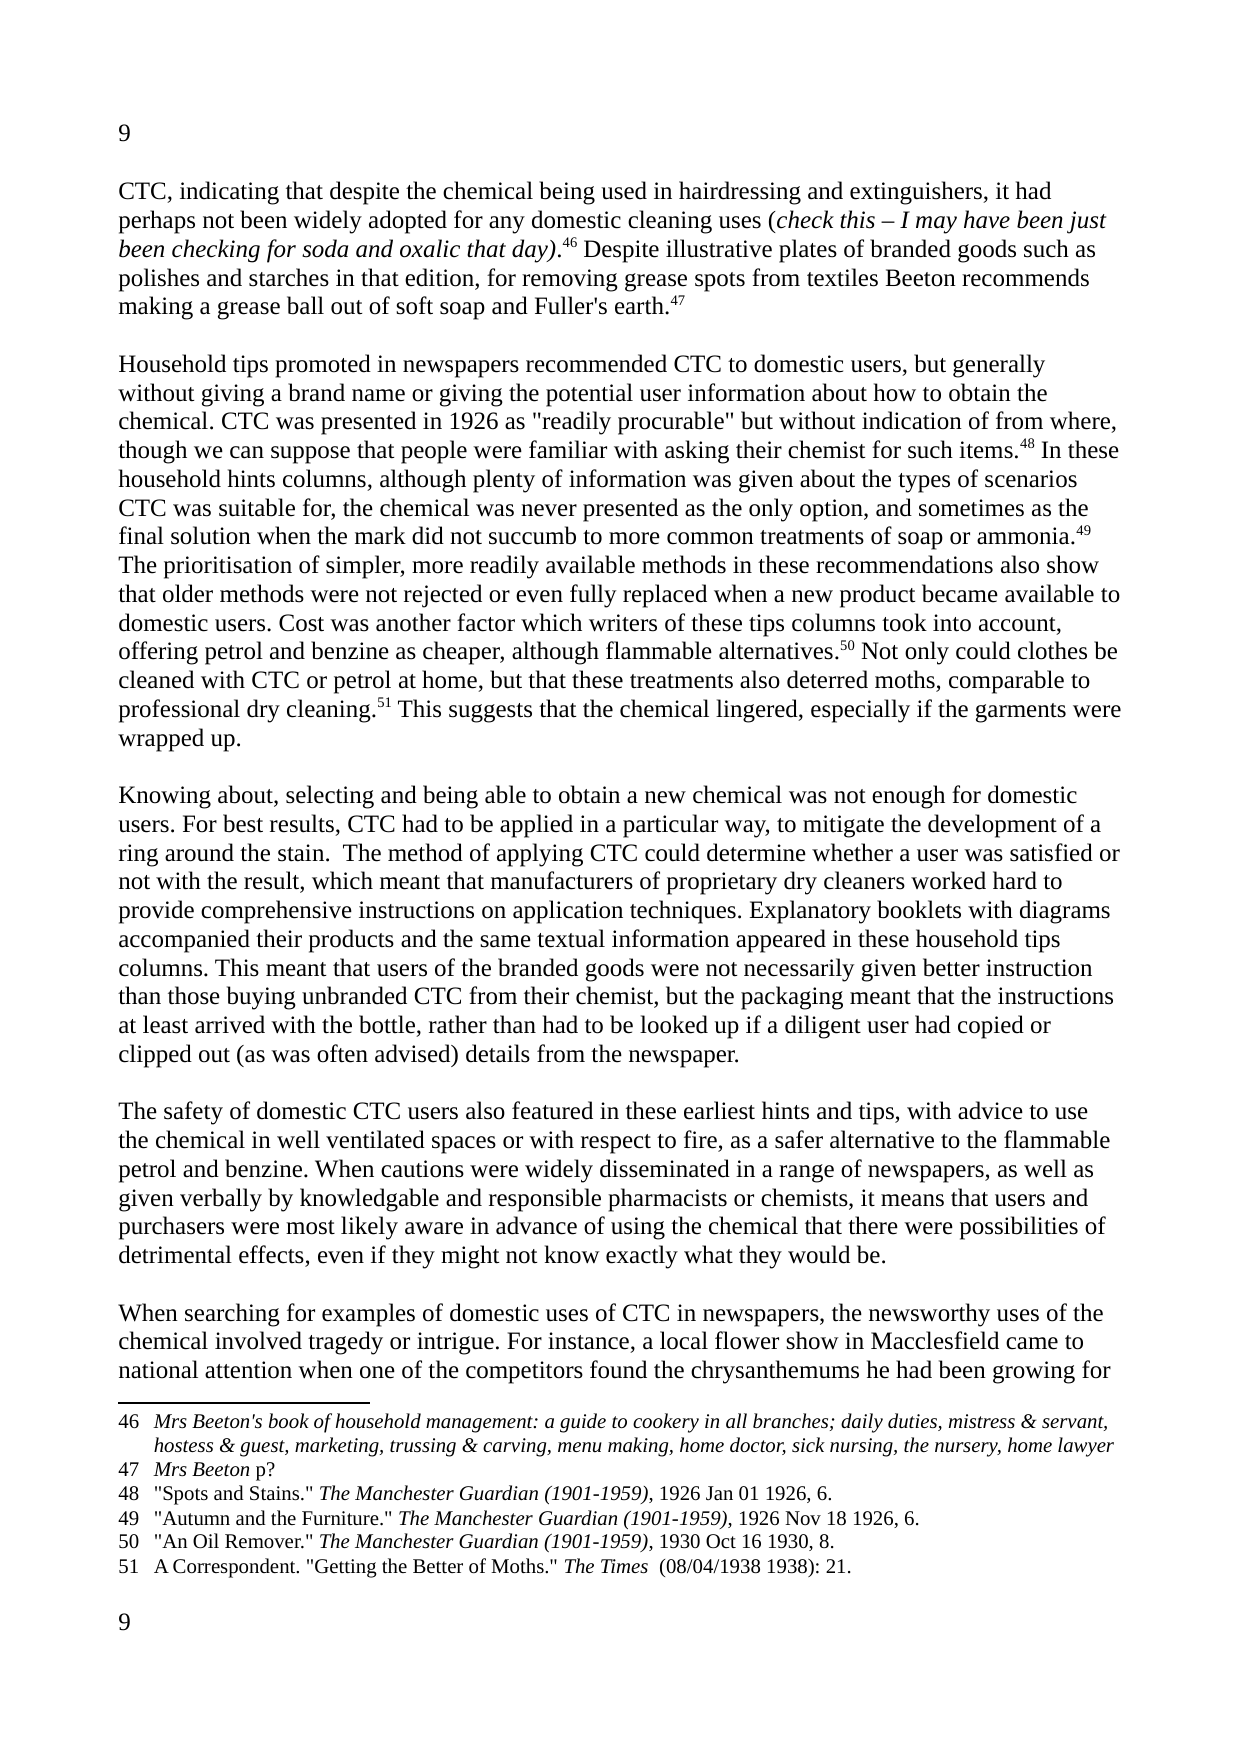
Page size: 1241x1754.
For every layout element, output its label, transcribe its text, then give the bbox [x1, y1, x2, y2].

text The safety of domestic CTC users also featured in these earliest hints and tips, with advice to use the chemical in well ventilated spaces or with respect to fire, as a safer alternative to the flammable petrol and benzine. When cautions were widely disseminated in a range of newspapers, as well as given verbally by knowledgable and responsible pharmacists or chemists, it means that users and purchasers were most likely aware in advance of using the chemical that there were possibilities of detrimental effects, even if they might not know exactly what they would be. [118, 1096, 1122, 1269]
text Household tips promoted in newspapers recommended CTC to domestic users, but generally without giving a brand name or giving the potential user information about how to obtain the chemical. CTC was presented in 1926 as "readily procurable" but without indication of from where, though we can suppose that people were familiar with asking their chemist for such items. In these household hints columns, although plenty of information was given about the types of scenarios CTC was suitable for, the chemical was never presented as the only option, and sometimes as the final solution when the mark did not succumb to more common treatments of soap or ammonia. The prioritisation of simpler, more readily available methods in these recommendations also show that older methods were not rejected or even fully replaced when a new product became available to domestic users. Cost was another factor which writers of these tips columns took into account, offering petrol and benzine as cheaper, although flammable alternatives. Not only could clothes be cleaned with CTC or petrol at home, but that these treatments also deterred moths, comparable to professional dry cleaning. This suggests that the chemical lingered, especially if the garments were wrapped up. [118, 349, 1122, 751]
text "Spots and Stains." The Manchester Guardian (1901-1959), 1926 Jan 01 1926, 6. [118, 1481, 1122, 1505]
text When searching for examples of domestic uses of CTC in newspapers, the newsworthy uses of the chemical involved tragedy or intrigue. For instance, a local flower show in Macclesfield came to national attention when one of the competitors found the chrysanthemums he had been growing for [118, 1298, 1122, 1384]
text Mrs Beeton's book of household management: a guide to cookery in all branches; daily duties, mistress & servant, hostess & guest, marketing, trussing & carving, menu making, home doctor, sick nursing, the nursery, home lawyer [118, 1409, 1122, 1457]
text "Autumn and the Furniture." The Manchester Guardian (1901-1959), 1926 Nov 18 1926, 6. [118, 1505, 1122, 1529]
text CTC, indicating that despite the chemical being used in hairdressing and extinguishers, it had perhaps not been widely adopted for any domestic cleaning uses (check this – I may have been just been checking for soda and oxalic that day). Despite illustrative plates of branded goods such as polishes and starches in that edition, for removing grease spots from textiles Beeton recommends making a grease ball out of soft soap and Fuller's earth. [118, 176, 1122, 320]
text Mrs Beeton p? [118, 1457, 1122, 1481]
text "An Oil Remover." The Manchester Guardian (1901-1959), 1930 Oct 16 1930, 8. [118, 1529, 1122, 1553]
text Knowing about, selecting and being able to obtain a new chemical was not enough for domestic users. For best results, CTC had to be applied in a particular way, to mitigate the development of a ring around the stain. The method of applying CTC could determine whether a user was satisfied or not with the result, which meant that manufacturers of proprietary dry cleaners worked hard to provide comprehensive instructions on application techniques. Explanatory booklets with diagrams accompanied their products and the same textual information appeared in these household tips columns. This meant that users of the branded goods were not necessarily given better instruction than those buying unbranded CTC from their chemist, but the packaging meant that the instructions at least arrived with the bottle, rather than had to be looked up if a diligent user had copied or clipped out (as was often advised) details from the newspaper. [118, 780, 1122, 1068]
text A Correspondent. "Getting the Better of Moths." The Times (08/04/1938 1938): 21. [118, 1553, 1122, 1578]
